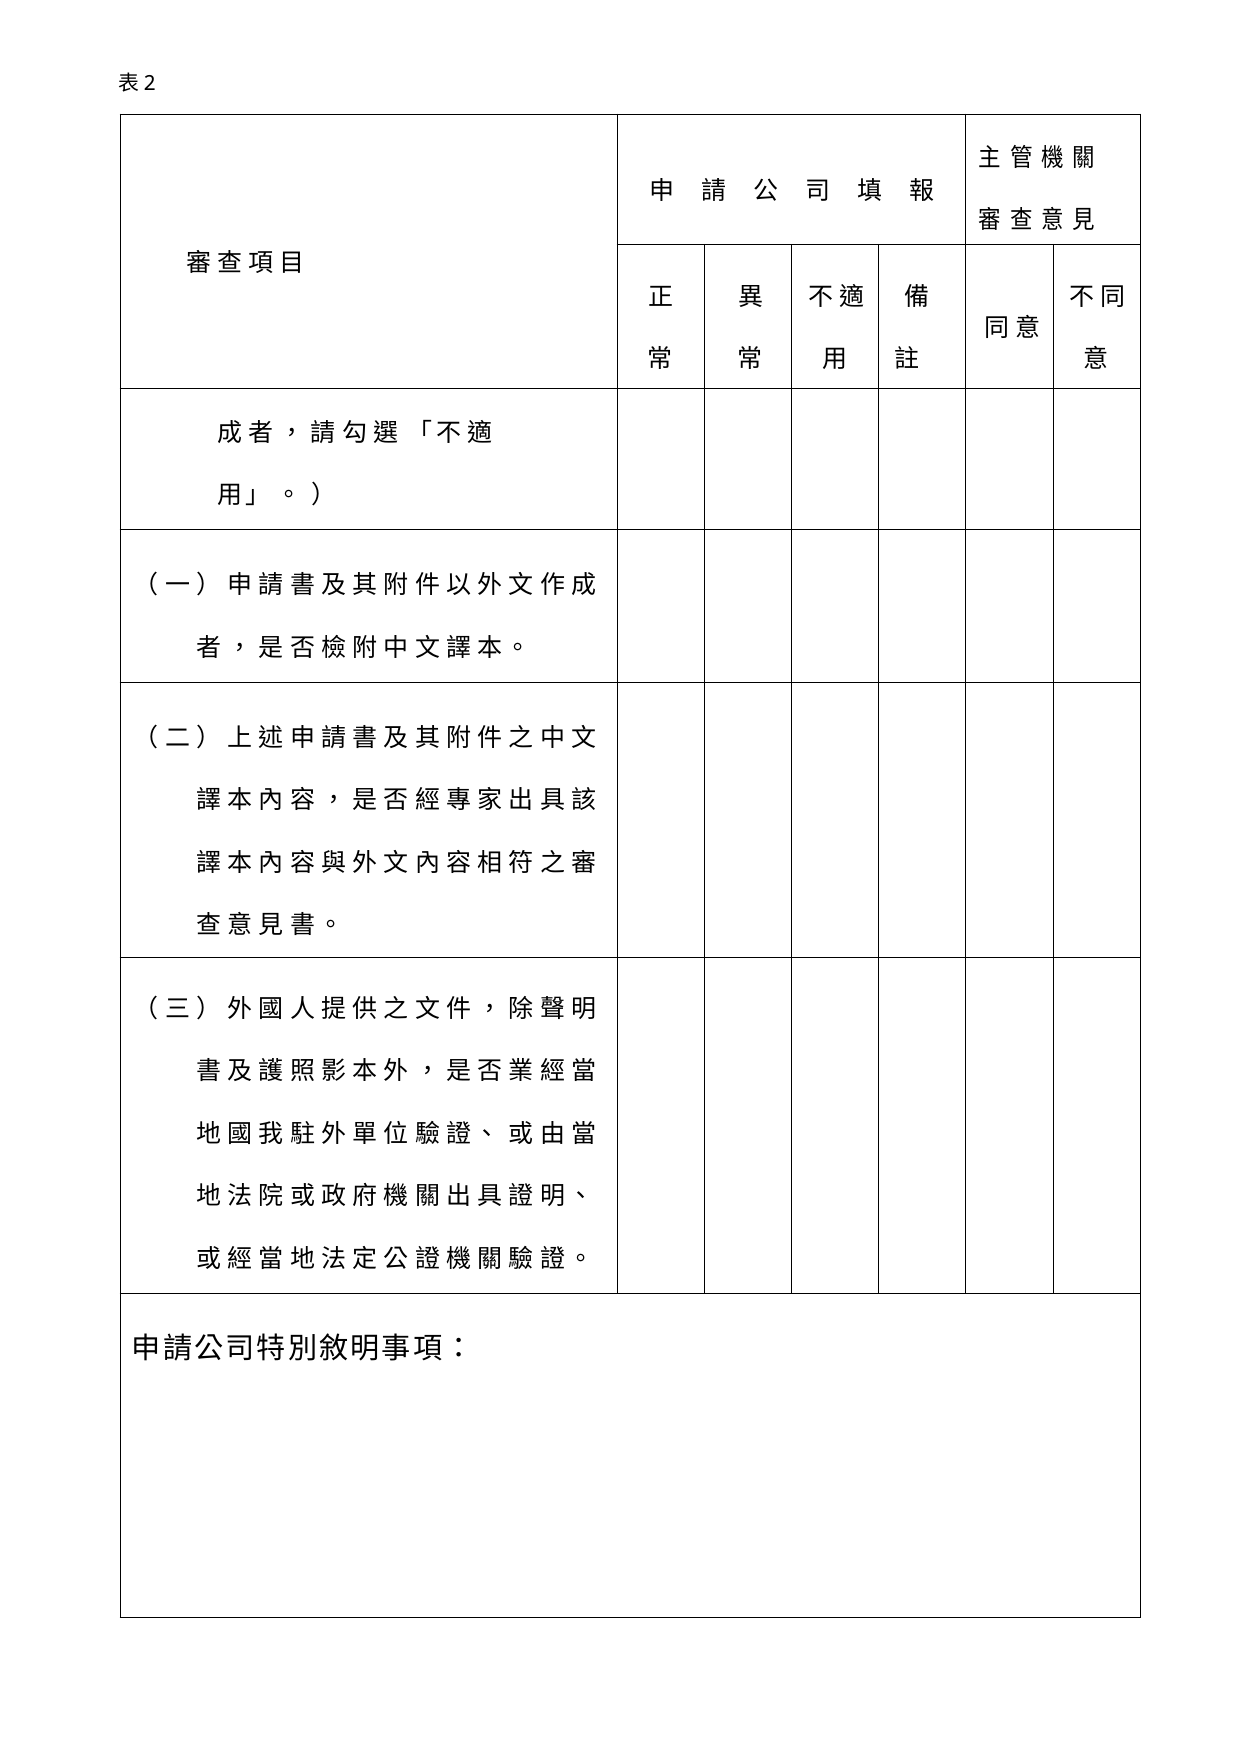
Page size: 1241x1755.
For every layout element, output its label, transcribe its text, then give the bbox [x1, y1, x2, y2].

table_header 申 請 公 司 填 報 [618, 115, 965, 244]
table_cell [1054, 530, 1140, 682]
table_cell [879, 530, 965, 682]
table_cell 成者，請勾選「不適用」。） [121, 389, 617, 529]
table_cell 異 常 [705, 245, 791, 388]
table_header 主管機關 審查意見 [966, 115, 1140, 244]
table_cell （一）申請書及其附件以外文作成者，是否檢附中文譯本。 [121, 530, 617, 682]
table_cell [705, 530, 791, 682]
table_cell [705, 683, 791, 957]
table_cell [1054, 389, 1140, 529]
table_cell [966, 958, 1053, 1292]
table_cell [618, 683, 704, 957]
table_cell 備 註 [879, 245, 965, 388]
table_cell [966, 683, 1053, 957]
table_cell [1054, 683, 1140, 957]
table_cell [879, 958, 965, 1292]
table_cell 正 常 [618, 245, 704, 388]
table_cell [792, 389, 878, 529]
table_cell [705, 389, 791, 529]
table_cell （三）外國人提供之文件，除聲明書及護照影本外，是否業經當地國我駐外單位驗證、或由當地法院或政府機關出具證明、或經當地法定公證機關驗證。 [121, 958, 617, 1292]
table_cell 申請公司特別敘明事項： [121, 1294, 1140, 1617]
table_cell [792, 530, 878, 682]
table_header 審查項目 [121, 115, 617, 388]
table_cell [966, 389, 1053, 529]
table_cell [618, 530, 704, 682]
table_cell 不同意 [1054, 245, 1140, 388]
table_cell 同意 [966, 245, 1053, 388]
table_cell （二）上述申請書及其附件之中文譯本內容，是否經專家出具該譯本內容與外文內容相符之審查意見書。 [121, 683, 617, 957]
table_cell [618, 389, 704, 529]
table_cell [966, 530, 1053, 682]
table_cell [879, 389, 965, 529]
table_cell [618, 958, 704, 1292]
table_cell [705, 958, 791, 1292]
table_cell [792, 958, 878, 1292]
table_cell [1054, 958, 1140, 1292]
table_cell [792, 683, 878, 957]
table_cell [879, 683, 965, 957]
table_cell 不適用 [792, 245, 878, 388]
